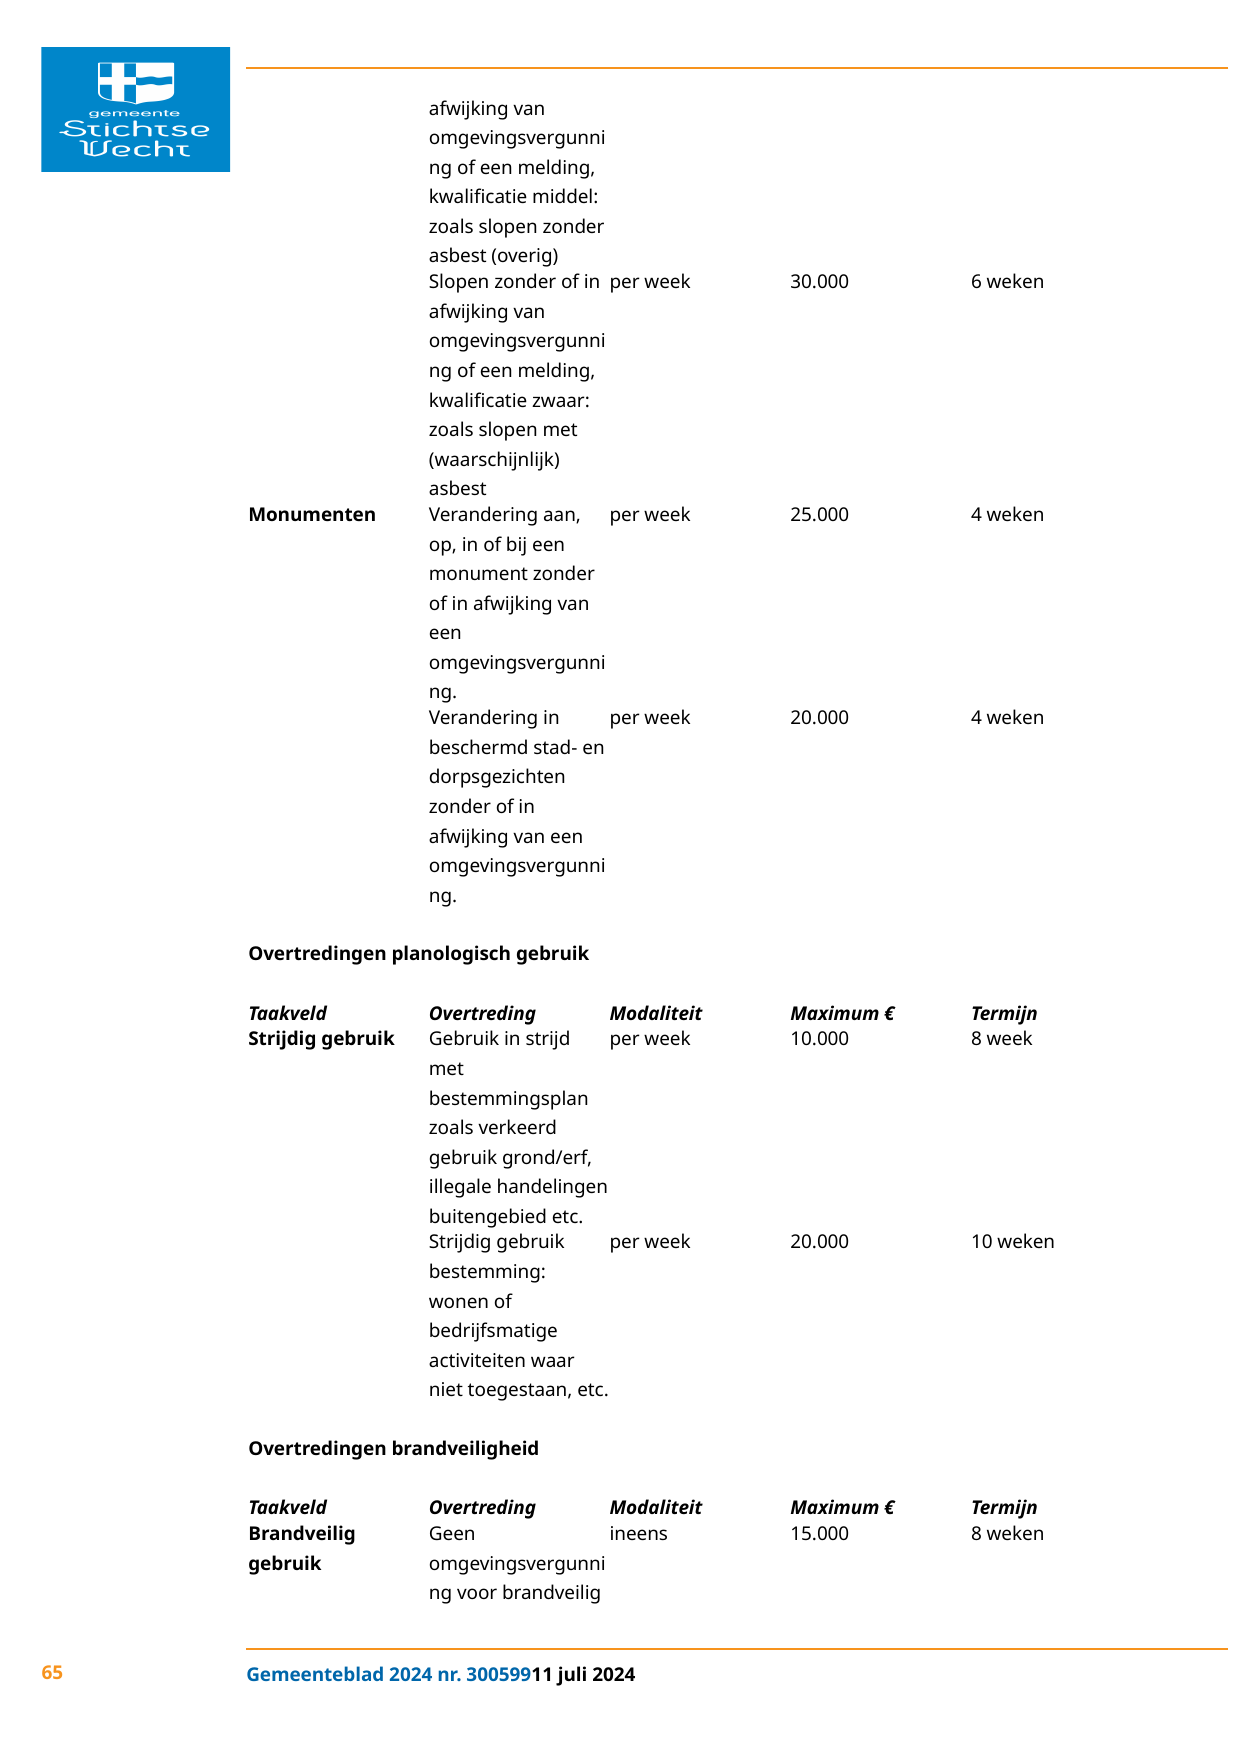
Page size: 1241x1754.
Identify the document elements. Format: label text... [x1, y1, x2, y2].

table_cell Verandering aan, op, in of bij een monument zonder of in afwijking van een omgevingsvergunning. [429, 501, 609, 704]
table_cell [248, 705, 429, 908]
text Overtredingen planologisch gebruik [248, 941, 1152, 966]
table_cell 4 weken [971, 705, 1152, 908]
table_header Maximum € [790, 1495, 971, 1520]
table_header Termijn [971, 1000, 1152, 1026]
table_cell 20.000 [790, 705, 971, 908]
table_cell 10.000 [790, 1026, 971, 1229]
table_cell per week [609, 1026, 790, 1229]
table_cell Verandering in beschermd stad- en dorpsgezichten zonder of in afwijking van een omgevingsvergunning. [429, 705, 609, 908]
table_header Taakveld [248, 1495, 429, 1520]
table_cell [248, 1229, 429, 1402]
table_cell ineens [609, 1520, 790, 1605]
text Overtredingen brandveiligheid [248, 1435, 1152, 1461]
table_header Taakveld [248, 1000, 429, 1026]
table_cell Strijdig gebruik [248, 1026, 429, 1229]
table_header Modaliteit [609, 1000, 790, 1026]
table_header Overtreding [429, 1495, 609, 1520]
table_cell 15.000 [790, 1520, 971, 1605]
table_cell 4 weken [971, 501, 1152, 704]
table_cell [248, 269, 429, 501]
table_cell 30.000 [790, 269, 971, 501]
picture [137, 63, 174, 103]
table_cell 8 week [971, 1026, 1152, 1229]
table_cell [971, 95, 1152, 268]
table_header Modaliteit [609, 1495, 790, 1520]
table_cell 20.000 [790, 1229, 971, 1402]
table_header Termijn [971, 1495, 1152, 1520]
table_cell Strijdig gebruik bestemming: wonen of bedrijfsmatige activiteiten waar niet toegestaan, etc. [429, 1229, 609, 1402]
table_cell Monumenten [248, 501, 429, 704]
table_header Maximum € [790, 1000, 971, 1026]
table_cell [248, 95, 429, 268]
picture [99, 63, 135, 101]
table_cell Gebruik in strijd met bestemmingsplan zoals verkeerd gebruik grond/erf, illegale handelingen buitengebied etc. [429, 1026, 609, 1229]
table_cell 10 weken [971, 1229, 1152, 1402]
table_cell [790, 95, 971, 268]
table_header Overtreding [429, 1000, 609, 1026]
table_cell per week [609, 269, 790, 501]
table_cell 8 weken [971, 1520, 1152, 1605]
table_cell per week [609, 705, 790, 908]
table_cell Brandveilig gebruik [248, 1520, 429, 1605]
table_cell afwijking van omgevingsvergunning of een melding, kwalificatie middel: zoals slopen zonder asbest (overig) [429, 95, 609, 268]
table_cell per week [609, 1229, 790, 1402]
table_cell [609, 95, 790, 268]
table_cell per week [609, 501, 790, 704]
table_cell 25.000 [790, 501, 971, 704]
table_cell 6 weken [971, 269, 1152, 501]
table_cell Geen omgevingsvergunning voor brandveilig [429, 1520, 609, 1605]
table_cell Slopen zonder of in afwijking van omgevingsvergunning of een melding, kwalificatie zwaar: zoals slopen met (waarschijnlijk) asbest [429, 269, 609, 501]
